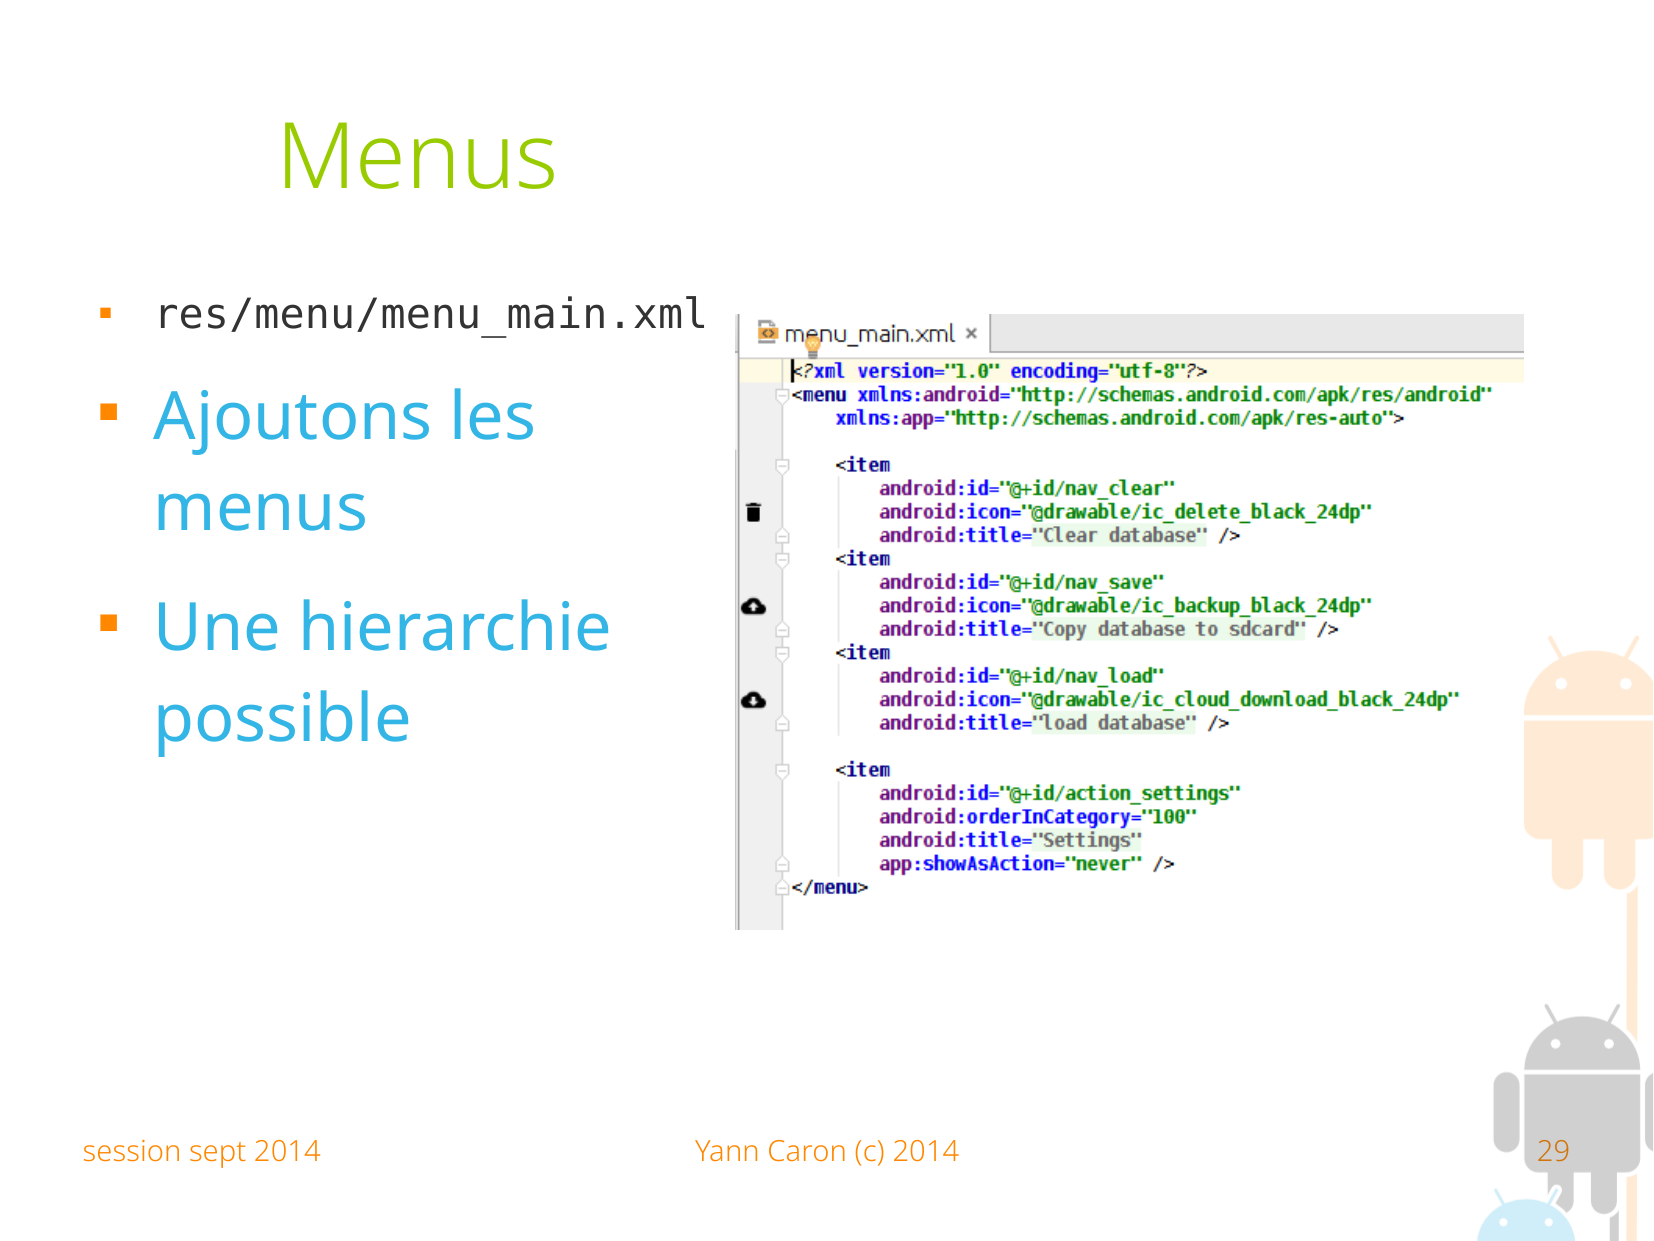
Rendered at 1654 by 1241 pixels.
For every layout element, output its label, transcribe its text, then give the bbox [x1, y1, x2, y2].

list res/menu/menu_main.xml Ajoutons les menus Une hierarchie possible [82, 290, 736, 1010]
picture [240, 314, 1654, 1241]
title Menus [82, 49, 753, 257]
